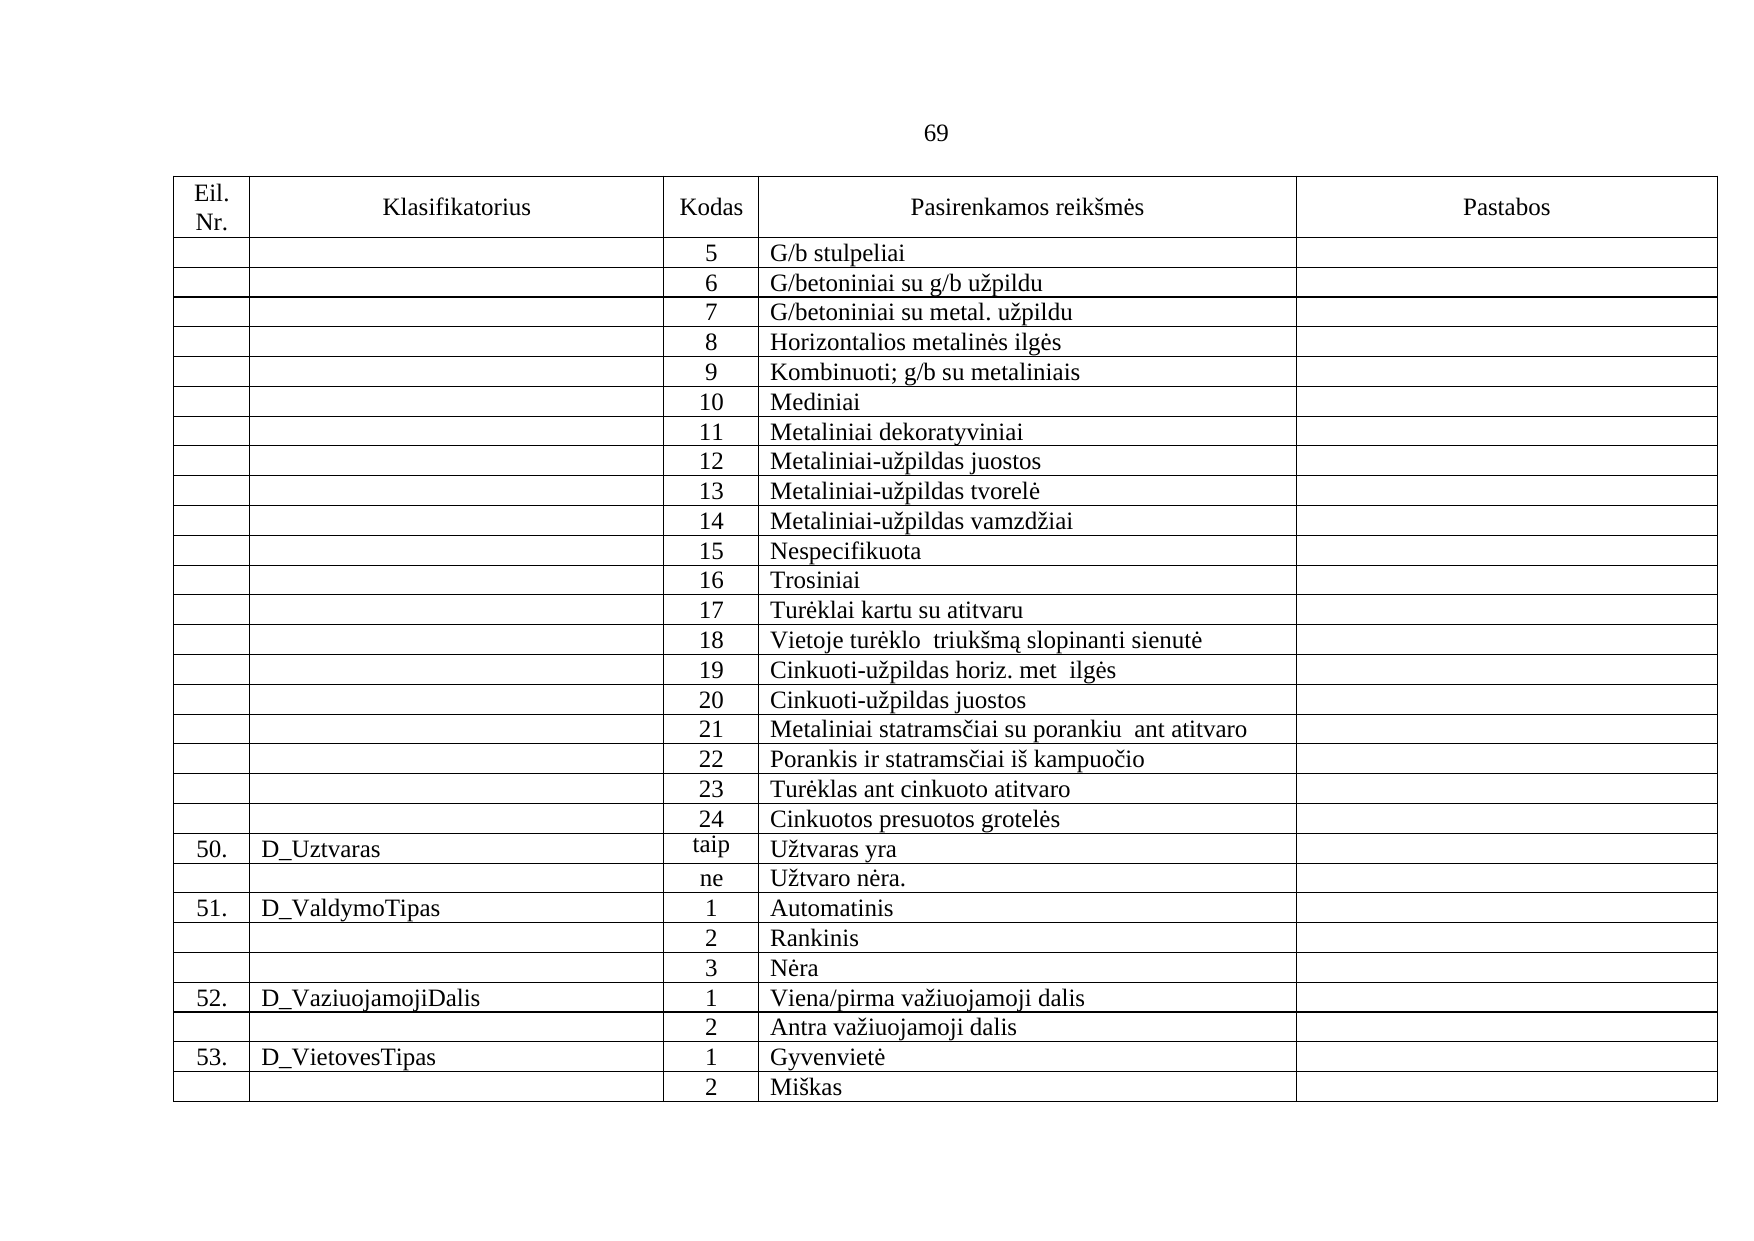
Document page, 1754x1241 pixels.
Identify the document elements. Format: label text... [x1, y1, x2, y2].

table_cell 7 [664, 298, 758, 326]
table_cell Porankis ir statramsčiai iš kampuočio [759, 744, 1296, 773]
table_cell [1297, 357, 1717, 386]
table_cell D_VietovesTipas [250, 1042, 663, 1071]
table_cell [250, 1072, 663, 1101]
table_cell [250, 298, 663, 326]
table_cell 10 [664, 387, 758, 416]
table_cell [250, 595, 663, 624]
table_cell G/b stulpeliai [759, 238, 1296, 267]
table_cell 17 [664, 595, 758, 624]
table_header Eil. Nr. [174, 177, 249, 237]
table_cell Nėra [759, 953, 1296, 982]
table_cell 51. [174, 893, 249, 922]
table_cell [250, 923, 663, 952]
table_cell Kombinuoti; g/b su metaliniais [759, 357, 1296, 386]
table_cell 2 [664, 1013, 758, 1041]
table_cell [250, 1013, 663, 1041]
table_cell [1297, 1042, 1717, 1071]
table_cell [250, 238, 663, 267]
table_cell 5 [664, 238, 758, 267]
table_cell [174, 298, 249, 326]
table_cell [250, 744, 663, 773]
table_cell [1297, 298, 1717, 326]
table_cell [174, 327, 249, 356]
table_cell Metaliniai-užpildas juostos [759, 446, 1296, 475]
table_cell 50. [174, 834, 249, 862]
table_cell 15 [664, 536, 758, 564]
table_cell [250, 446, 663, 475]
table_cell [1297, 625, 1717, 654]
table_cell [174, 506, 249, 535]
table_cell [1297, 387, 1717, 416]
table_cell [1297, 238, 1717, 267]
table_cell [250, 417, 663, 445]
table_cell Horizontalios metalinės ilgės [759, 327, 1296, 356]
table_cell 20 [664, 685, 758, 713]
table_cell [250, 774, 663, 803]
table_cell [174, 387, 249, 416]
table_cell 52. [174, 983, 249, 1011]
table_cell [1297, 446, 1717, 475]
table_cell G/betoniniai su g/b užpildu [759, 268, 1296, 296]
table_cell 12 [664, 446, 758, 475]
table_cell [250, 387, 663, 416]
table_cell [250, 506, 663, 535]
table_cell 22 [664, 744, 758, 773]
table_cell [1297, 834, 1717, 862]
table_cell 9 [664, 357, 758, 386]
table_cell [250, 536, 663, 564]
table_cell Automatinis [759, 893, 1296, 922]
table_cell [250, 357, 663, 386]
table_cell 53. [174, 1042, 249, 1071]
table_cell [1297, 327, 1717, 356]
table_cell Vietoje turėklo triukšmą slopinanti sienutė [759, 625, 1296, 654]
table_cell [1297, 1013, 1717, 1041]
table_cell Užtvaras yra [759, 834, 1296, 862]
table_cell [250, 476, 663, 505]
table_cell 14 [664, 506, 758, 535]
table_cell [174, 1072, 249, 1101]
table_cell [1297, 804, 1717, 833]
table_cell [174, 744, 249, 773]
table_cell [250, 804, 663, 833]
table_cell [1297, 983, 1717, 1011]
table_cell 1 [664, 893, 758, 922]
table_cell 2 [664, 1072, 758, 1101]
table_cell 1 [664, 983, 758, 1011]
table_cell [250, 864, 663, 892]
table_cell [174, 804, 249, 833]
table_cell Metaliniai statramsčiai su porankiu ant atitvaro [759, 715, 1296, 743]
table_cell [250, 566, 663, 594]
table_cell [1297, 893, 1717, 922]
table_cell 8 [664, 327, 758, 356]
table_cell Antra važiuojamoji dalis [759, 1013, 1296, 1041]
table_cell Turėklai kartu su atitvaru [759, 595, 1296, 624]
table_cell D_VaziuojamojiDalis [250, 983, 663, 1011]
table_cell [174, 595, 249, 624]
table_cell [174, 774, 249, 803]
table_cell 21 [664, 715, 758, 743]
table_header Kodas [664, 177, 758, 237]
table_cell [1297, 655, 1717, 684]
table_cell [174, 268, 249, 296]
table_cell [250, 685, 663, 713]
table_cell Turėklas ant cinkuoto atitvaro [759, 774, 1296, 803]
table_cell Mediniai [759, 387, 1296, 416]
table_cell [1297, 268, 1717, 296]
table_cell [1297, 476, 1717, 505]
table_cell 3 [664, 953, 758, 982]
table_cell [174, 566, 249, 594]
table_cell [1297, 774, 1717, 803]
table_cell Cinkuotos presuotos grotelės [759, 804, 1296, 833]
table_cell [1297, 566, 1717, 594]
table_cell Trosiniai [759, 566, 1296, 594]
table_cell [1297, 715, 1717, 743]
table_cell Gyvenvietė [759, 1042, 1296, 1071]
table_cell [174, 417, 249, 445]
table_cell [174, 655, 249, 684]
table_cell Nespecifikuota [759, 536, 1296, 564]
table_cell Užtvaro nėra. [759, 864, 1296, 892]
table_cell [174, 238, 249, 267]
table_cell [174, 923, 249, 952]
table_cell [174, 446, 249, 475]
table_cell Metaliniai-užpildas tvorelė [759, 476, 1296, 505]
table_cell [174, 625, 249, 654]
table_cell Cinkuoti-užpildas juostos [759, 685, 1296, 713]
table_cell [1297, 536, 1717, 564]
table_cell [174, 685, 249, 713]
table_cell [250, 655, 663, 684]
table_cell 13 [664, 476, 758, 505]
table_cell [250, 268, 663, 296]
table_cell [250, 953, 663, 982]
table_cell 2 [664, 923, 758, 952]
table_cell [250, 715, 663, 743]
table_cell [174, 357, 249, 386]
table_cell Viena/pirma važiuojamoji dalis [759, 983, 1296, 1011]
table_cell [1297, 744, 1717, 773]
table_cell 1 [664, 1042, 758, 1071]
table_cell [1297, 595, 1717, 624]
table_cell [174, 536, 249, 564]
table_cell [1297, 923, 1717, 952]
table_cell [1297, 1072, 1717, 1101]
table_cell [174, 953, 249, 982]
table_cell 23 [664, 774, 758, 803]
table_cell 24 [664, 804, 758, 833]
table_cell [1297, 864, 1717, 892]
table_cell 19 [664, 655, 758, 684]
table_cell Metaliniai-užpildas vamzdžiai [759, 506, 1296, 535]
table_cell [174, 1013, 249, 1041]
table_cell Cinkuoti-užpildas horiz. met ilgės [759, 655, 1296, 684]
table_cell [250, 625, 663, 654]
table_cell G/betoniniai su metal. užpildu [759, 298, 1296, 326]
table_cell taip [664, 834, 758, 862]
table_cell [1297, 417, 1717, 445]
table_cell 11 [664, 417, 758, 445]
table_cell [1297, 506, 1717, 535]
table_cell [1297, 953, 1717, 982]
table_cell Rankinis [759, 923, 1296, 952]
table_cell D_Uztvaras [250, 834, 663, 862]
table_cell [250, 327, 663, 356]
table_cell [174, 715, 249, 743]
table_cell D_ValdymoTipas [250, 893, 663, 922]
table_cell 6 [664, 268, 758, 296]
table_cell [174, 476, 249, 505]
table_cell [1297, 685, 1717, 713]
table_cell 16 [664, 566, 758, 594]
table_header Pasirenkamos reikšmės [759, 177, 1296, 237]
table_header Klasifikatorius [250, 177, 663, 237]
table_header Pastabos [1297, 177, 1717, 237]
table_cell Metaliniai dekoratyviniai [759, 417, 1296, 445]
table_cell 18 [664, 625, 758, 654]
table_cell [174, 864, 249, 892]
table_cell ne [664, 864, 758, 892]
table_cell Miškas [759, 1072, 1296, 1101]
